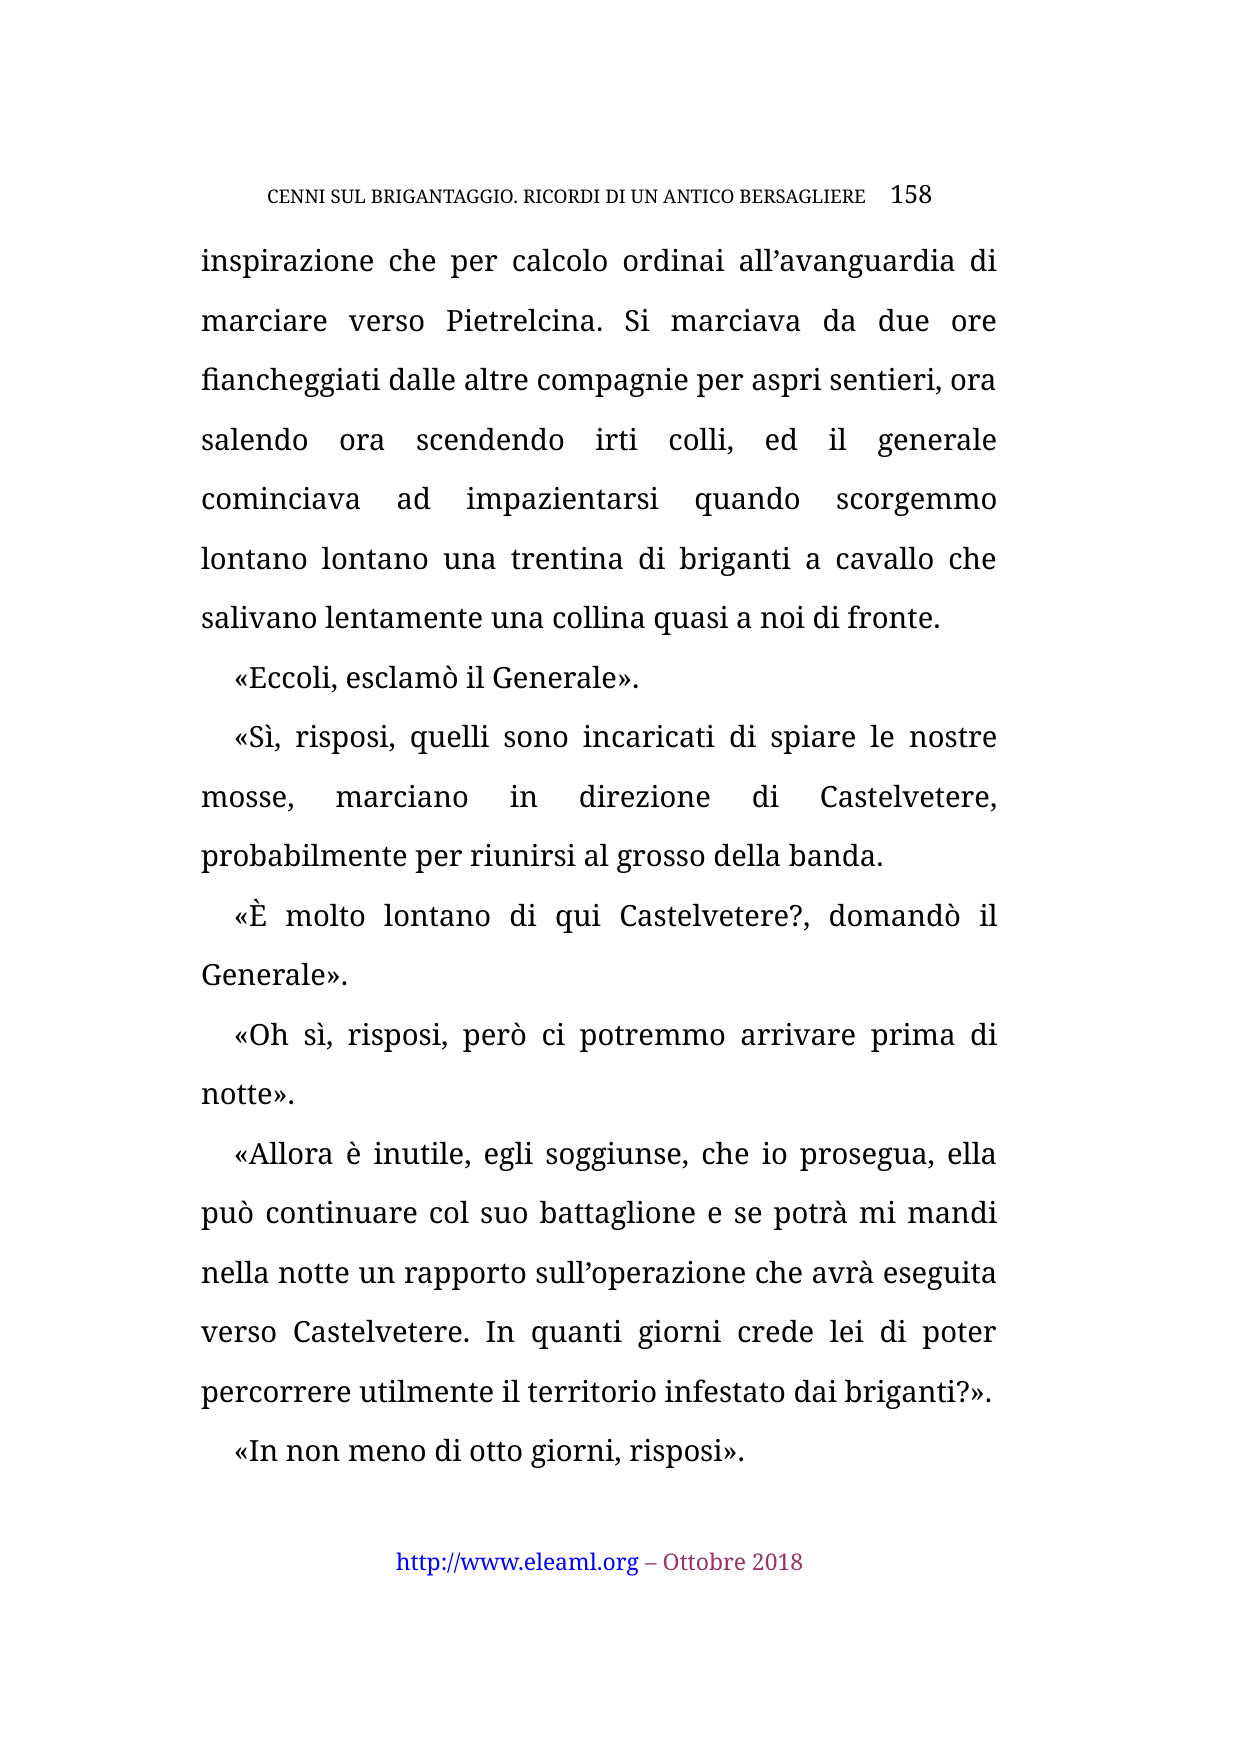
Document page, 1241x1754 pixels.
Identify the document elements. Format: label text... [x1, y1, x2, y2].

text «Sì, risposi, quelli sono incaricati di spiare le nostre mosse, marciano in direzione di Castelvetere, probabilmente per riunirsi al grosso della banda. [201, 717, 998, 875]
text «In non meno di otto giorni, risposi». [201, 1430, 998, 1470]
text «Oh sì, risposi, però ci potremmo arrivare prima di notte». [201, 1014, 998, 1113]
text «È molto lontano di qui Castelvetere?, domandò il Generale». [201, 895, 998, 994]
text «Allora è inutile, egli soggiunse, che io prosegua, ella può continuare col suo battaglione e se potrà mi mandi nella notte un rapporto sull’operazione che avrà eseguita verso Castelvetere. In quanti giorni crede lei di poter percorrere utilmente il territorio infestato dai briganti?». [201, 1133, 998, 1411]
text «Eccoli, esclamò il Generale». [201, 657, 998, 697]
text inspirazione che per calcolo ordinai all’avanguardia di marciare verso Pietrelcina. Si marciava da due ore fiancheggiati dalle altre compagnie per aspri sentieri, ora salendo ora scendendo irti colli, ed il generale cominciava ad impazientarsi quando scorgemmo lontano lontano una trentina di briganti a cavallo che salivano lentamente una collina quasi a noi di fronte. [201, 241, 998, 637]
